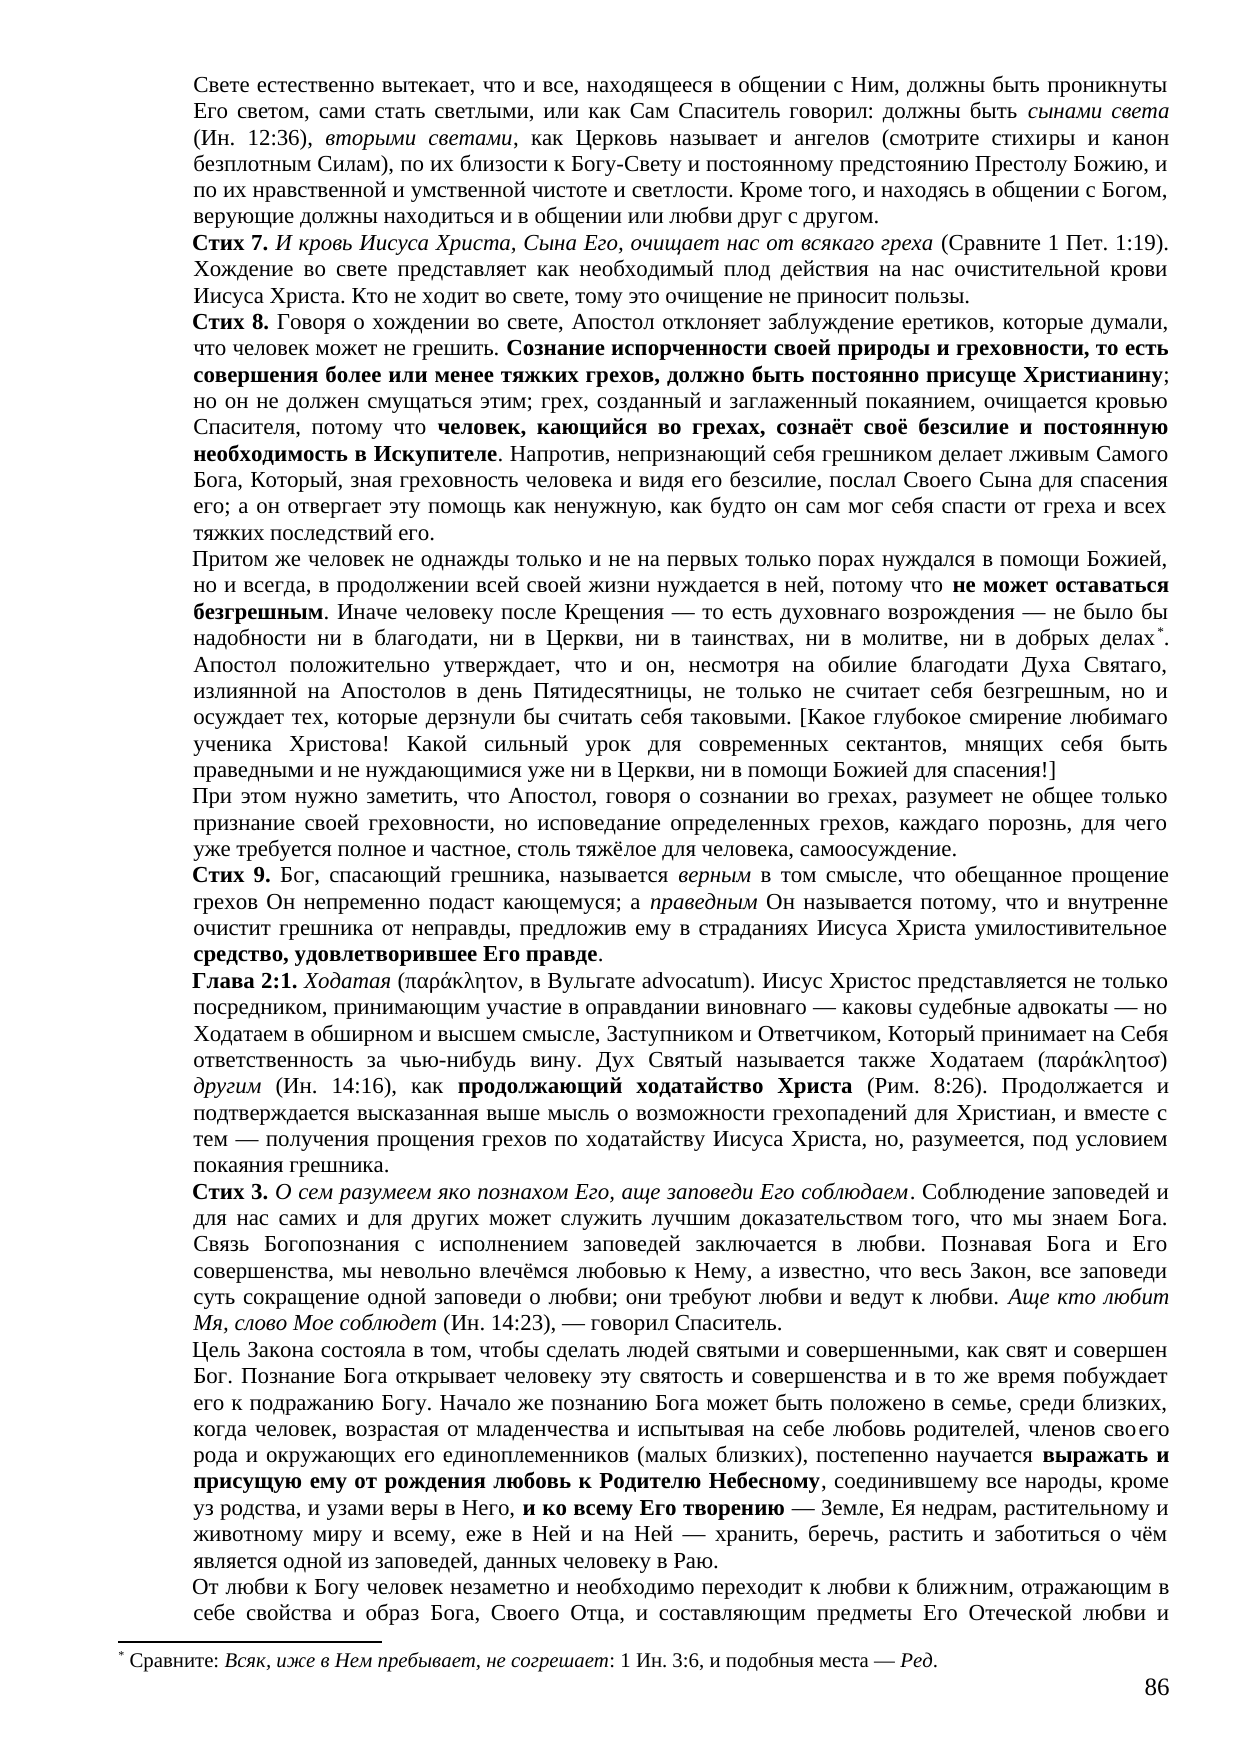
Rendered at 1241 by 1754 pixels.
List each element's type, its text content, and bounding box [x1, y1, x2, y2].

text Притом же человек не однажды только и не на первых только порах нуждался в помощи Божией, но и всегда, в продолжении всей своей жизни нуждается в ней, потому что не может оставаться безгрешным. Иначе человеку после Крещения — то есть духовнаго возрождения — не было бы надобности ни в благо­дати, ни в Церкви, ни в таинствах, ни в молитве, ни в добрых делах. Апостол положительно утверждает, что и он, несмотря на обилие благодати Духа Святаго, излиянной на Апостолов в день Пятидесятницы, не только не считает себя безгрешным, но и осуждает тех, которые дерзнули бы считать себя таковыми. [Какое глубокое смирение любимаго ученика Христова! Какой сильный урок для современных сектантов, мнящих себя быть праведными и не нуждающи­мися уже ни в Церкви, ни в помощи Божией для спасения!] [192, 545, 1169, 782]
text Стих 9. Бог, спасающий грешника, называется верным в том смысле, что обе­щанное прощение грехов Он непременно подаст кающемуся; а праведным Он называется потому, что и внутренне очистит грешника от неправды, предложив ему в страданиях Иисуса Христа умилостивительное средство, удовлетворившее Его правде. [192, 861, 1169, 967]
text От любви к Богу человек незаметно и необходимо переходит к любви к ближ­ним, отражающим в себе свойства и образ Бога, Своего Отца, и составляю­щим предметы Его Отеческой любви и [192, 1573, 1169, 1626]
text Глава 2:1. Ходатая (παράκλητον, в Вульгате advocatum). Иисус Христос представляется не только посредником, принимающим участие в оправдании виновнаго — каковы судебные адвокаты — но Ходатаем в обширном и высшем смыс­ле, Заступником и Ответчиком, Который принимает на Себя ответственность за чью-нибудь вину. Дух Святый называется также Ходатаем (παράκλητοσ) другим (Ин. 14:16), как продолжающий ходатайство Христа (Рим. 8:26). Продолжает­ся и подтверждается высказанная выше мысль о возможности грехопадений для Христиан, и вместе с тем — получения прощения грехов по ходатайству Иисуса Христа, но, разумеется, под условием покаяния грешника. [192, 967, 1169, 1178]
text Стих 3. О сем разумеем яко познахом Его, аще заповеди Его соблюдаем. Соблюдение заповедей и для нас самих и для других может служить лучшим доказательством того, что мы знаем Бога. Связь Богопознания с исполнением заповедей заключается в любви. Познавая Бога и Его совершенства, мы не­вольно влечёмся любовью к Нему, а известно, что весь Закон, все заповеди суть сокращение одной заповеди о любви; они требуют любви и ведут к любви. Аще кто любит Мя, слово Мое соблюдет (Ин. 14:23), — говорил Спаситель. [192, 1178, 1169, 1336]
text Стих 8. Говоря о хождении во свете, Апостол отклоняет заблуждение еретиков, которые думали, что человек может не грешить. Сознание испорченности своей природы и греховности, то есть совершения более или менее тяжких грехов, долж­но быть постоянно присуще Христианину; но он не должен смущаться этим; грех, созданный и заглаженный покаянием, очищается кровью Спасителя, потому что человек, кающийся во грехах, сознаёт своё безсилие и постоянную необходи­мость в Искупителе. Напротив, непризнающий себя грешником делает лживым Самого Бога, Который, зная греховность человека и видя его безсилие, послал Своего Сына для спасения его; а он отвергает эту помощь как ненужную, как будто он сам мог себя спасти от греха и всех тяжких последствий его. [192, 308, 1169, 545]
text Стих 7. И кровь Иисуса Христа, Сына Его, очищает нас от всякаго греха (Срав­ните 1 Пет. 1:19). Хождение во свете представляет как необходимый плод действия на нас очистительной крови Иисуса Христа. Кто не ходит во свете, тому это очищение не приносит пользы. [192, 229, 1169, 308]
text Цель Закона состояла в том, чтобы сделать людей святыми и совершенными, как свят и совершен Бог. Познание Бога открывает человеку эту святость и совершенства и в то же время побуждает его к подражанию Богу. Начало же познанию Бога может быть положено в семье, среди близких, когда человек, возрастая от младенчества и испытывая на себе любовь родителей, членов сво­его рода и окружающих его единоплеменников (малых близких), постепенно научается выражать и присущую ему от рождения любовь к Родителю Небесному, соединившему все народы, кроме уз родства, и узами веры в Него, и ко всему Его творению — Земле, Ея недрам, растительному и животному миру и всему, еже в Ней и на Ней — хранить, беречь, растить и заботиться о чём является одной из заповедей, данных человеку в Раю. [192, 1336, 1169, 1573]
text Свете естественно вытекает, что и все, находящееся в общении с Ним, должны быть проникнуты Его светом, сами стать светлыми, или как Сам Спаситель говорил: должны быть сынами света (Ин. 12:36), вторыми светами, как Церковь называет и ангелов (смотрите стихи­ры и канон безплотным Силам), по их близости к Богу-Свету и постоянному предстоянию Престолу Божию, и по их нравственной и умственной чистоте и светлости. Кроме того, и находясь в общении с Богом, верующие должны нахо­диться и в общении или любви друг с другом. [192, 71, 1169, 229]
text При этом нужно заметить, что Апостол, говоря о сознании во грехах, разумеет не общее только признание своей греховности, но исповедание определенных грехов, каждаго порознь, для чего уже требуется полное и частное, столь тяжё­лое для человека, самоосуждение. [192, 782, 1169, 861]
text Сравните: Всяк, иже в Нем пребывает, не согрешает: 1 Ин. 3:6, и подобныя места — Ред. [118, 1648, 1169, 1672]
